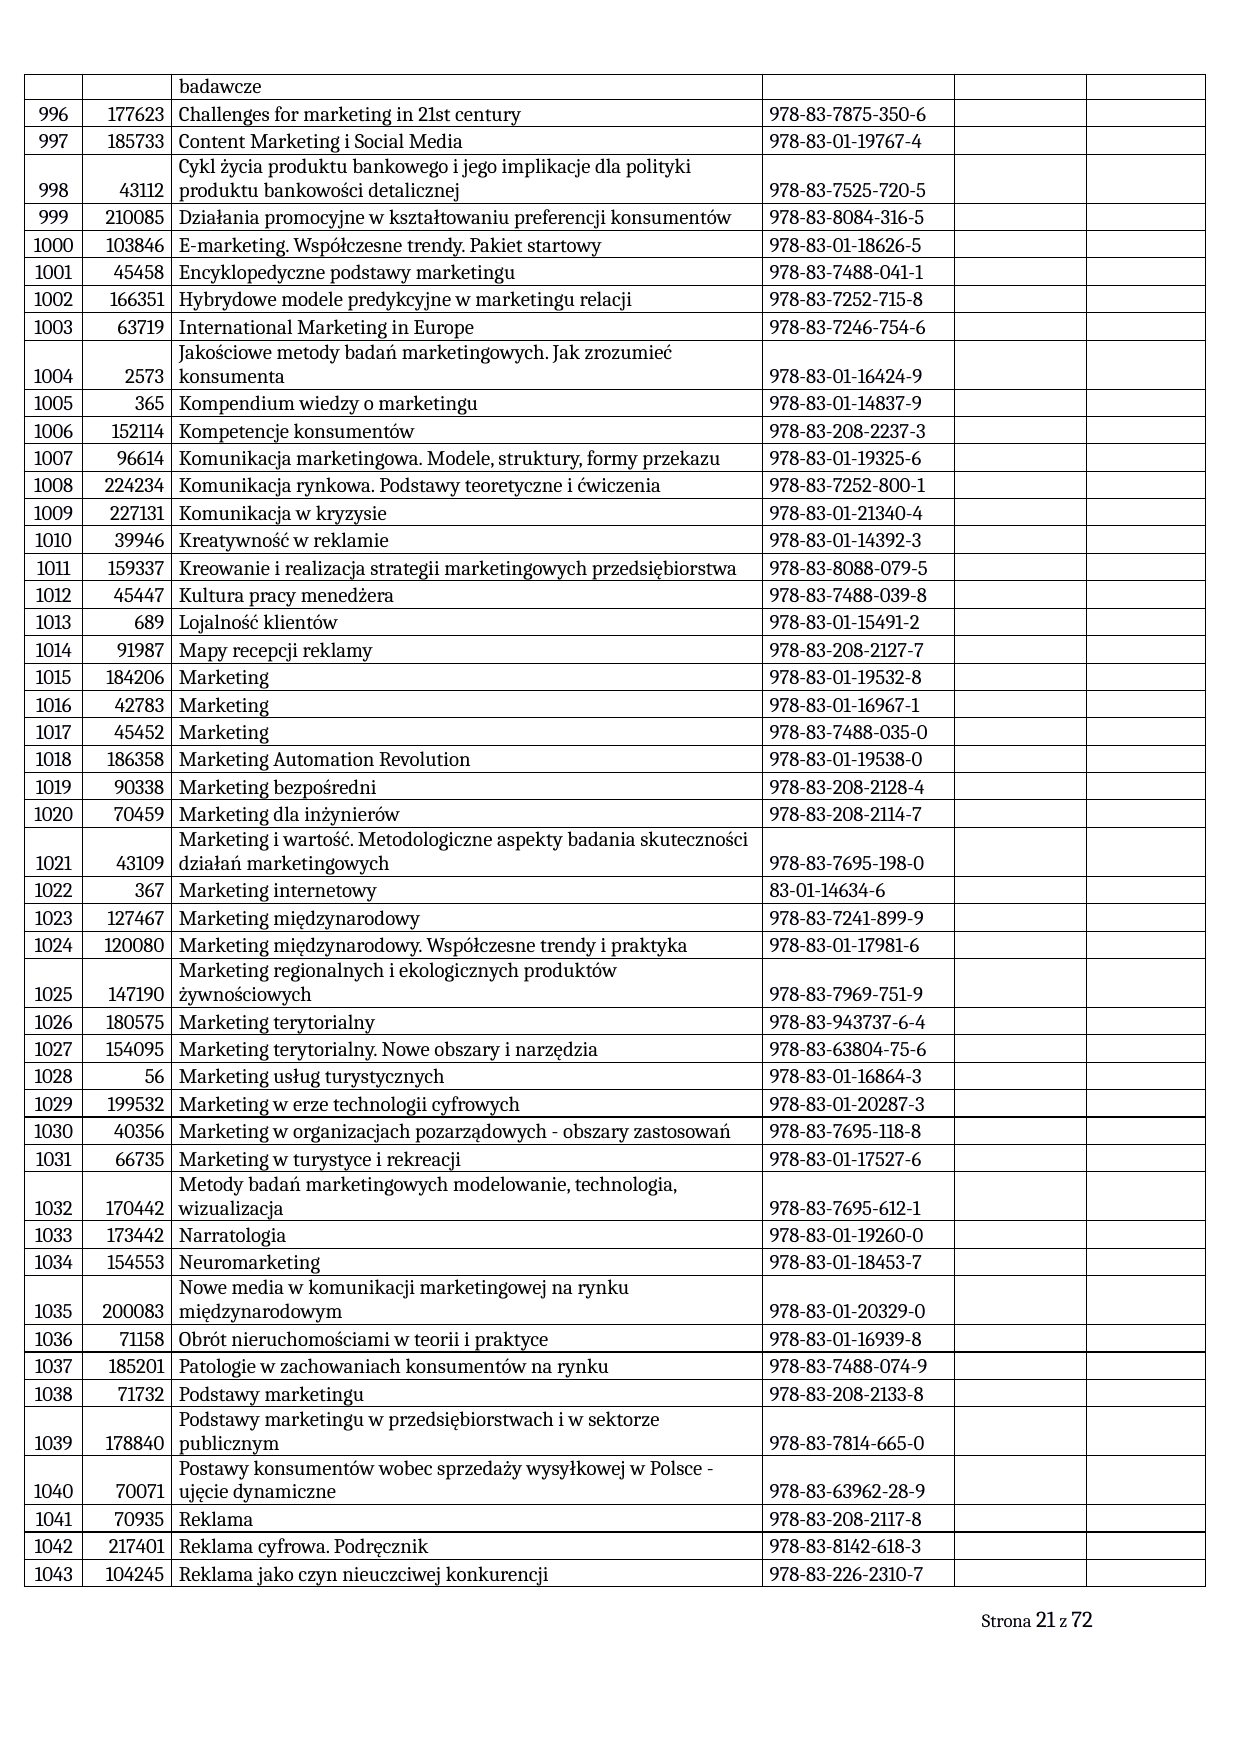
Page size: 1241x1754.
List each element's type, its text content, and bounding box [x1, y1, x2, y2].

table_cell [1087, 664, 1205, 690]
table_cell 978-83-63804-75-6 [763, 1035, 954, 1062]
table_cell 1000 [25, 231, 82, 257]
table_cell [955, 828, 1086, 876]
table_cell [1087, 258, 1205, 285]
table_cell Marketing regionalnych i ekologicznych produktów żywnościowych [172, 959, 762, 1007]
table_cell Patologie w zachowaniach konsumentów na rynku [172, 1353, 762, 1379]
table_cell [1087, 959, 1205, 1007]
table_cell [955, 1035, 1086, 1062]
table_cell 978-83-7525-720-5 [763, 155, 954, 202]
table_cell 45458 [83, 258, 171, 285]
table_cell 978-83-7246-754-6 [763, 313, 954, 339]
table_cell 978-83-01-19767-4 [763, 127, 954, 153]
table_cell 1004 [25, 341, 82, 388]
table_cell [955, 286, 1086, 312]
table_cell 978-83-01-19532-8 [763, 664, 954, 690]
table_cell 1043 [25, 1560, 82, 1586]
table_cell 39946 [83, 526, 171, 553]
table_cell [955, 444, 1086, 471]
table_cell Reklama jako czyn nieuczciwej konkurencji [172, 1560, 762, 1586]
table_cell 978-83-208-2128-4 [763, 773, 954, 799]
table_cell 978-83-01-16939-8 [763, 1325, 954, 1351]
table_cell 210085 [83, 204, 171, 230]
table_cell 227131 [83, 499, 171, 525]
table_cell [955, 499, 1086, 525]
table_cell [1087, 499, 1205, 525]
table_cell 1006 [25, 417, 82, 443]
table_cell [1087, 417, 1205, 443]
table_cell 1016 [25, 691, 82, 717]
table_cell 1039 [25, 1407, 82, 1455]
table_cell 1026 [25, 1008, 82, 1034]
table_cell 1021 [25, 828, 82, 876]
table_cell 1038 [25, 1380, 82, 1406]
table_cell 978-83-63962-28-9 [763, 1456, 954, 1504]
table_cell Marketing w turystyce i rekreacji [172, 1145, 762, 1171]
table_cell Reklama [172, 1505, 762, 1531]
table_cell 40356 [83, 1118, 171, 1144]
table_cell [955, 1145, 1086, 1171]
table_cell [955, 1505, 1086, 1531]
table_cell 1031 [25, 1145, 82, 1171]
table_cell [955, 258, 1086, 285]
table_cell Mapy recepcji reklamy [172, 636, 762, 662]
table_cell 1033 [25, 1221, 82, 1248]
table_cell 1023 [25, 904, 82, 931]
table_cell 978-83-01-17527-6 [763, 1145, 954, 1171]
table_cell [955, 75, 1086, 99]
table_cell Lojalność klientów [172, 609, 762, 635]
table_cell 1042 [25, 1533, 82, 1559]
table_cell [1087, 204, 1205, 230]
table_cell 1003 [25, 313, 82, 339]
table_cell 91987 [83, 636, 171, 662]
table_cell 978-83-01-20329-0 [763, 1276, 954, 1324]
table_cell 1037 [25, 1353, 82, 1379]
table_cell 1034 [25, 1249, 82, 1275]
table_cell [1087, 1145, 1205, 1171]
table_cell [955, 691, 1086, 717]
table_cell 978-83-01-19260-0 [763, 1221, 954, 1248]
table_cell 200083 [83, 1276, 171, 1324]
table_cell Marketing i wartość. Metodologiczne aspekty badania skuteczności działań marketingowych [172, 828, 762, 876]
table_cell 978-83-208-2127-7 [763, 636, 954, 662]
table_cell [1087, 286, 1205, 312]
table_cell 1001 [25, 258, 82, 285]
table_cell 185733 [83, 127, 171, 153]
table_cell 978-83-7241-899-9 [763, 904, 954, 931]
table_cell 978-83-01-16967-1 [763, 691, 954, 717]
table_cell 978-83-01-19538-0 [763, 746, 954, 772]
table_cell [1087, 1325, 1205, 1351]
table_cell 1013 [25, 609, 82, 635]
table_cell 978-83-7695-198-0 [763, 828, 954, 876]
table_cell Jakościowe metody badań marketingowych. Jak zrozumieć konsumenta [172, 341, 762, 388]
table_cell [25, 75, 82, 99]
table_cell 1019 [25, 773, 82, 799]
table_cell Kreatywność w reklamie [172, 526, 762, 553]
table_cell 978-83-208-2114-7 [763, 800, 954, 827]
table_cell 1029 [25, 1090, 82, 1116]
table_cell 178840 [83, 1407, 171, 1455]
table_cell 154095 [83, 1035, 171, 1062]
table_cell 186358 [83, 746, 171, 772]
table_cell [955, 1533, 1086, 1559]
table_cell Marketing międzynarodowy [172, 904, 762, 931]
table_cell 83-01-14634-6 [763, 877, 954, 903]
table_cell 978-83-7488-074-9 [763, 1353, 954, 1379]
table_cell [1087, 313, 1205, 339]
table_cell 1002 [25, 286, 82, 312]
table_cell 1008 [25, 472, 82, 498]
table_cell [955, 959, 1086, 1007]
table_cell Marketing w organizacjach pozarządowych - obszary zastosowań [172, 1118, 762, 1144]
table_cell 70935 [83, 1505, 171, 1531]
table_cell 224234 [83, 472, 171, 498]
table_cell Cykl życia produktu bankowego i jego implikacje dla polityki produktu bankowości detalicznej [172, 155, 762, 202]
table_cell [955, 100, 1086, 126]
table_cell 978-83-01-18453-7 [763, 1249, 954, 1275]
table_cell [955, 341, 1086, 388]
table_cell Nowe media w komunikacji marketingowej na rynku międzynarodowym [172, 1276, 762, 1324]
table_cell [1087, 691, 1205, 717]
table_cell Content Marketing i Social Media [172, 127, 762, 153]
table_cell Działania promocyjne w kształtowaniu preferencji konsumentów [172, 204, 762, 230]
table_cell 1005 [25, 390, 82, 416]
table_cell [1087, 800, 1205, 827]
table_cell Kultura pracy menedżera [172, 581, 762, 608]
table_cell 66735 [83, 1145, 171, 1171]
table_cell [1087, 1560, 1205, 1586]
table_cell badawcze [172, 75, 762, 99]
table_cell [955, 1008, 1086, 1034]
table_cell Reklama cyfrowa. Podręcznik [172, 1533, 762, 1559]
table_cell [955, 554, 1086, 580]
table_cell [1087, 746, 1205, 772]
table_cell Marketing usług turystycznych [172, 1063, 762, 1089]
table_cell [763, 75, 954, 99]
table_cell 45447 [83, 581, 171, 608]
table_cell 978-83-01-20287-3 [763, 1090, 954, 1116]
table_cell 2573 [83, 341, 171, 388]
table_cell 1032 [25, 1172, 82, 1220]
table_cell 978-83-8088-079-5 [763, 554, 954, 580]
table_cell [955, 773, 1086, 799]
table_cell [1087, 1407, 1205, 1455]
table_cell [1087, 718, 1205, 744]
table_cell 1018 [25, 746, 82, 772]
table_cell 978-83-01-17981-6 [763, 932, 954, 958]
table_cell 996 [25, 100, 82, 126]
table_cell 978-83-01-21340-4 [763, 499, 954, 525]
table_cell 45452 [83, 718, 171, 744]
table_cell Kompendium wiedzy o marketingu [172, 390, 762, 416]
table_cell [1087, 581, 1205, 608]
table_cell 1041 [25, 1505, 82, 1531]
table_cell [1087, 828, 1205, 876]
table_cell Marketing Automation Revolution [172, 746, 762, 772]
table_cell Neuromarketing [172, 1249, 762, 1275]
table_cell [955, 155, 1086, 202]
table_cell 1009 [25, 499, 82, 525]
table_cell Marketing terytorialny [172, 1008, 762, 1034]
table_cell [955, 718, 1086, 744]
table_cell 978-83-8142-618-3 [763, 1533, 954, 1559]
table_cell Obrót nieruchomościami w teorii i praktyce [172, 1325, 762, 1351]
table_cell [955, 746, 1086, 772]
table_cell 43109 [83, 828, 171, 876]
table_cell 1022 [25, 877, 82, 903]
table_cell [1087, 1090, 1205, 1116]
table_cell 978-83-8084-316-5 [763, 204, 954, 230]
table_cell [955, 472, 1086, 498]
table_cell [955, 932, 1086, 958]
table_cell [1087, 1063, 1205, 1089]
table_cell 166351 [83, 286, 171, 312]
table_cell 978-83-208-2133-8 [763, 1380, 954, 1406]
table_cell [955, 1276, 1086, 1324]
table_cell [1087, 444, 1205, 471]
table_cell 978-83-01-14837-9 [763, 390, 954, 416]
table_cell [1087, 1118, 1205, 1144]
table_cell 978-83-01-15491-2 [763, 609, 954, 635]
table_cell [955, 1456, 1086, 1504]
table_cell [1087, 472, 1205, 498]
table_cell 978-83-01-19325-6 [763, 444, 954, 471]
table_cell [1087, 932, 1205, 958]
table_cell [1087, 1221, 1205, 1248]
table_cell 90338 [83, 773, 171, 799]
table_cell E-marketing. Współczesne trendy. Pakiet startowy [172, 231, 762, 257]
table_cell 978-83-7488-035-0 [763, 718, 954, 744]
table_cell 1010 [25, 526, 82, 553]
table_cell 978-83-7969-751-9 [763, 959, 954, 1007]
table_cell 978-83-7695-612-1 [763, 1172, 954, 1220]
table_cell 43112 [83, 155, 171, 202]
table_cell [1087, 1380, 1205, 1406]
table_cell 180575 [83, 1008, 171, 1034]
table_cell [1087, 526, 1205, 553]
table_cell [1087, 1035, 1205, 1062]
table_cell [955, 313, 1086, 339]
table_cell 978-83-7252-715-8 [763, 286, 954, 312]
table_cell 1030 [25, 1118, 82, 1144]
table_cell [955, 1221, 1086, 1248]
table_cell Marketing terytorialny. Nowe obszary i narzędzia [172, 1035, 762, 1062]
table_cell International Marketing in Europe [172, 313, 762, 339]
table_cell Kreowanie i realizacja strategii marketingowych przedsiębiorstwa [172, 554, 762, 580]
table_cell 1011 [25, 554, 82, 580]
table_cell Komunikacja w kryzysie [172, 499, 762, 525]
table_cell 1012 [25, 581, 82, 608]
table_cell 1027 [25, 1035, 82, 1062]
table_cell 978-83-01-16864-3 [763, 1063, 954, 1089]
table_cell [955, 1090, 1086, 1116]
table_cell Encyklopedyczne podstawy marketingu [172, 258, 762, 285]
table_cell [955, 417, 1086, 443]
table_cell 978-83-01-14392-3 [763, 526, 954, 553]
table_cell 1025 [25, 959, 82, 1007]
table_cell 173442 [83, 1221, 171, 1248]
table_cell Narratologia [172, 1221, 762, 1248]
table_cell Challenges for marketing in 21st century [172, 100, 762, 126]
table_cell 71732 [83, 1380, 171, 1406]
table_cell Marketing międzynarodowy. Współczesne trendy i praktyka [172, 932, 762, 958]
table_cell 978-83-226-2310-7 [763, 1560, 954, 1586]
table_cell 70459 [83, 800, 171, 827]
table_cell 71158 [83, 1325, 171, 1351]
table_cell [1087, 1353, 1205, 1379]
table_cell 1015 [25, 664, 82, 690]
table_cell 147190 [83, 959, 171, 1007]
table_cell 199532 [83, 1090, 171, 1116]
table_cell 1014 [25, 636, 82, 662]
table_cell 978-83-01-18626-5 [763, 231, 954, 257]
table_cell 184206 [83, 664, 171, 690]
table_cell 70071 [83, 1456, 171, 1504]
table_cell 1024 [25, 932, 82, 958]
table_cell Marketing w erze technologii cyfrowych [172, 1090, 762, 1116]
table_cell [955, 1249, 1086, 1275]
table_cell [1087, 1249, 1205, 1275]
table_cell [955, 1063, 1086, 1089]
table_cell [955, 636, 1086, 662]
table_cell [955, 1172, 1086, 1220]
table_cell 978-83-7252-800-1 [763, 472, 954, 498]
table_cell Podstawy marketingu w przedsiębiorstwach i w sektorze publicznym [172, 1407, 762, 1455]
table_cell 997 [25, 127, 82, 153]
table_cell [955, 1325, 1086, 1351]
table_cell [1087, 1456, 1205, 1504]
table_cell [1087, 1008, 1205, 1034]
table_cell [955, 904, 1086, 931]
table_cell 1040 [25, 1456, 82, 1504]
table_cell 978-83-7488-041-1 [763, 258, 954, 285]
table_cell 978-83-208-2117-8 [763, 1505, 954, 1531]
table_cell [1087, 390, 1205, 416]
table_cell [1087, 75, 1205, 99]
table_cell [1087, 877, 1205, 903]
table_cell [955, 664, 1086, 690]
table_cell [1087, 636, 1205, 662]
table_cell 103846 [83, 231, 171, 257]
table_cell 1007 [25, 444, 82, 471]
table_cell 217401 [83, 1533, 171, 1559]
table_cell 978-83-943737-6-4 [763, 1008, 954, 1034]
table_cell [955, 609, 1086, 635]
table_cell [1087, 100, 1205, 126]
table_cell Marketing dla inżynierów [172, 800, 762, 827]
table_cell [1087, 1276, 1205, 1324]
table_cell [955, 1380, 1086, 1406]
table_cell 120080 [83, 932, 171, 958]
table_cell [955, 1560, 1086, 1586]
table_cell 170442 [83, 1172, 171, 1220]
table_cell Komunikacja rynkowa. Podstawy teoretyczne i ćwiczenia [172, 472, 762, 498]
table_cell 978-83-208-2237-3 [763, 417, 954, 443]
table_cell [955, 526, 1086, 553]
table_cell Marketing internetowy [172, 877, 762, 903]
table_cell [1087, 231, 1205, 257]
table_cell [955, 231, 1086, 257]
table_cell [955, 877, 1086, 903]
table_cell 63719 [83, 313, 171, 339]
table_cell 159337 [83, 554, 171, 580]
table_cell 154553 [83, 1249, 171, 1275]
table_cell 42783 [83, 691, 171, 717]
table_cell [1087, 341, 1205, 388]
table_cell Komunikacja marketingowa. Modele, struktury, formy przekazu [172, 444, 762, 471]
table_cell 978-83-7695-118-8 [763, 1118, 954, 1144]
table_cell 1035 [25, 1276, 82, 1324]
table_cell [83, 75, 171, 99]
table_cell 978-83-7875-350-6 [763, 100, 954, 126]
table_cell [955, 1118, 1086, 1144]
table_cell Metody badań marketingowych modelowanie, technologia, wizualizacja [172, 1172, 762, 1220]
table_cell 104245 [83, 1560, 171, 1586]
table_cell 998 [25, 155, 82, 202]
table_cell [955, 390, 1086, 416]
table_cell 689 [83, 609, 171, 635]
table_cell [1087, 1533, 1205, 1559]
table_cell Marketing [172, 691, 762, 717]
table_cell Marketing [172, 718, 762, 744]
table_cell 978-83-7814-665-0 [763, 1407, 954, 1455]
table_cell [1087, 904, 1205, 931]
table_cell 127467 [83, 904, 171, 931]
table_cell [955, 1353, 1086, 1379]
table_cell [1087, 1172, 1205, 1220]
table_cell [1087, 609, 1205, 635]
table_cell 365 [83, 390, 171, 416]
table_cell 185201 [83, 1353, 171, 1379]
table_cell [1087, 155, 1205, 202]
table_cell [1087, 127, 1205, 153]
table_cell [955, 204, 1086, 230]
table_cell 96614 [83, 444, 171, 471]
table_cell Marketing bezpośredni [172, 773, 762, 799]
table_cell [955, 127, 1086, 153]
table_cell 1028 [25, 1063, 82, 1089]
table_cell 1020 [25, 800, 82, 827]
table_cell [955, 581, 1086, 608]
table_cell 152114 [83, 417, 171, 443]
table_cell 1036 [25, 1325, 82, 1351]
table_cell [1087, 1505, 1205, 1531]
table_cell 978-83-01-16424-9 [763, 341, 954, 388]
table_cell 978-83-7488-039-8 [763, 581, 954, 608]
table_cell [1087, 773, 1205, 799]
table_cell 999 [25, 204, 82, 230]
table_cell Postawy konsumentów wobec sprzedaży wysyłkowej w Polsce - ujęcie dynamiczne [172, 1456, 762, 1504]
table_cell Hybrydowe modele predykcyjne w marketingu relacji [172, 286, 762, 312]
table_cell 367 [83, 877, 171, 903]
table_cell Marketing [172, 664, 762, 690]
table_cell 177623 [83, 100, 171, 126]
table_cell [1087, 554, 1205, 580]
table_cell Kompetencje konsumentów [172, 417, 762, 443]
table_cell [955, 1407, 1086, 1455]
table_cell Podstawy marketingu [172, 1380, 762, 1406]
table_cell 56 [83, 1063, 171, 1089]
table_cell 1017 [25, 718, 82, 744]
table_cell [955, 800, 1086, 827]
